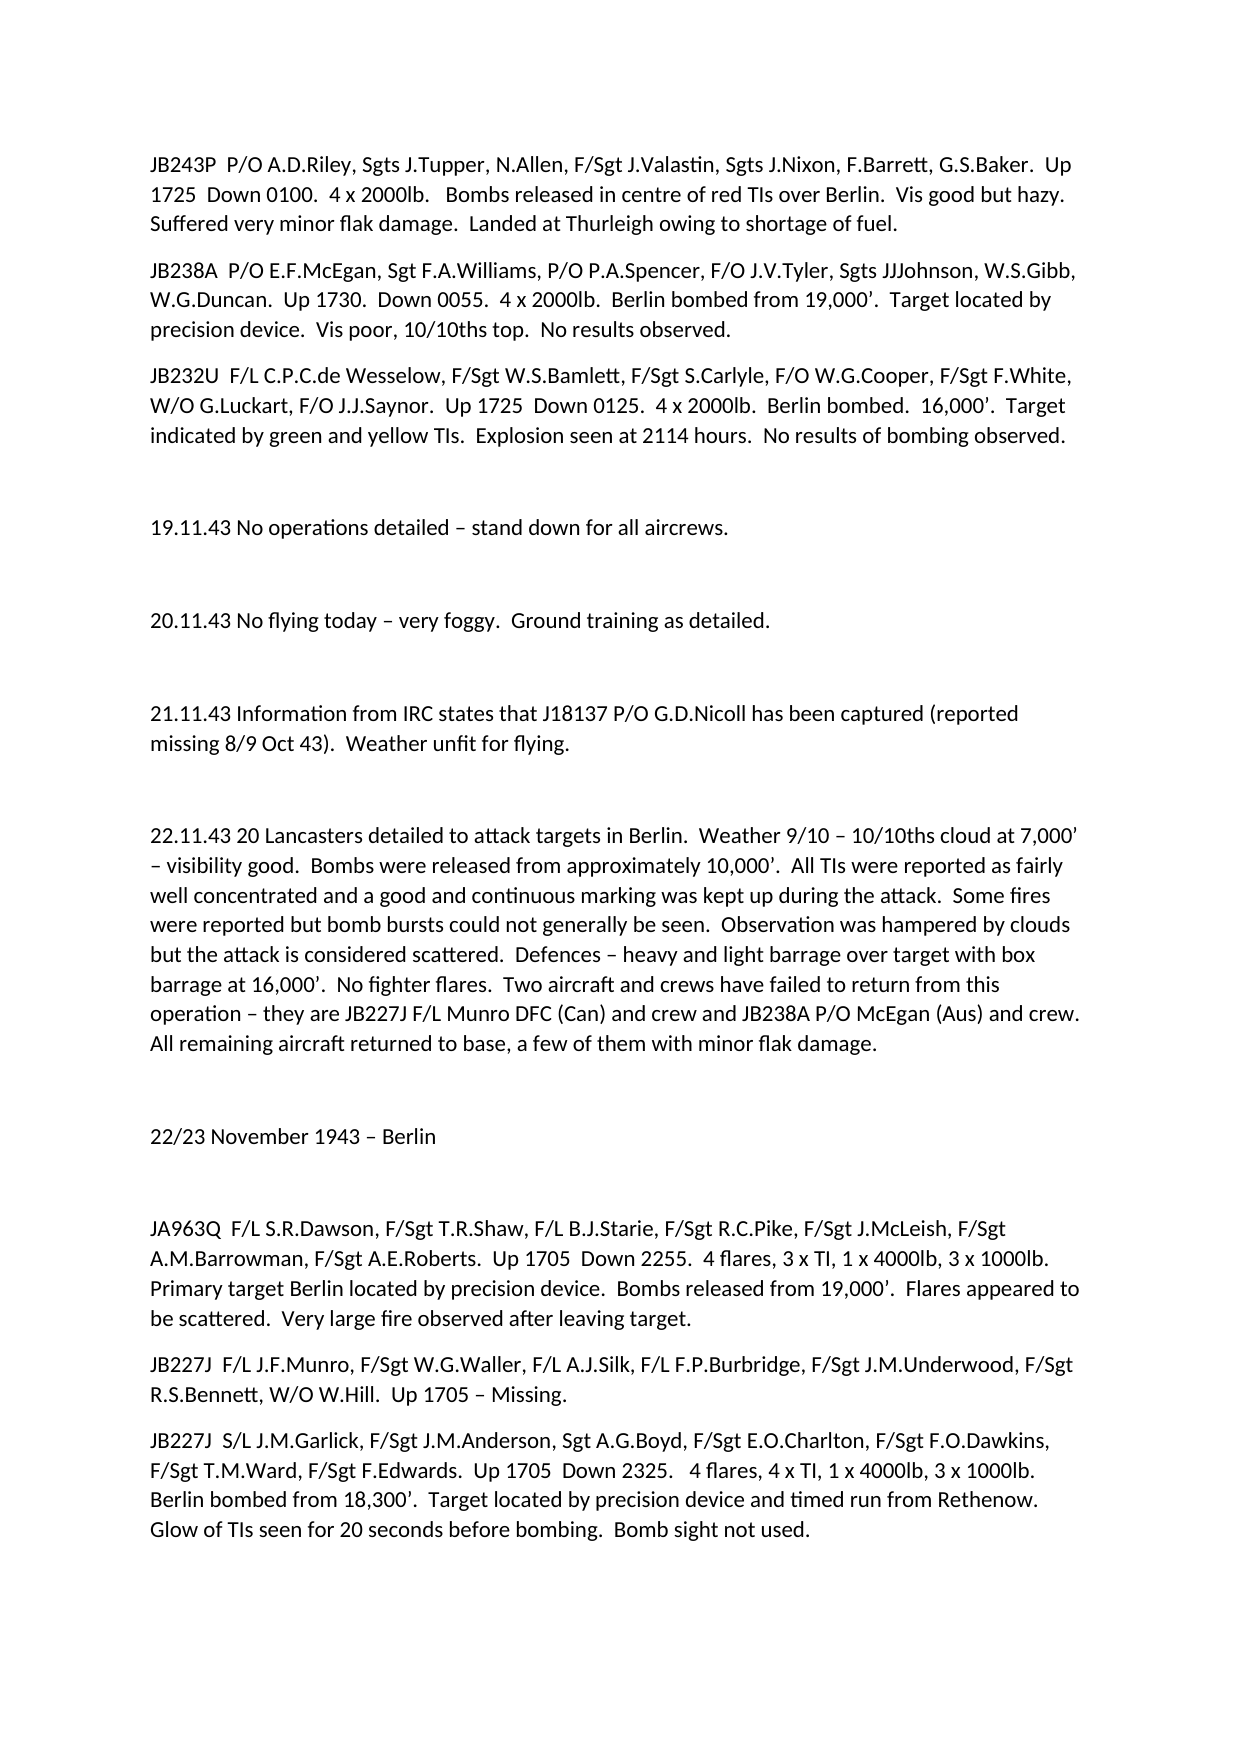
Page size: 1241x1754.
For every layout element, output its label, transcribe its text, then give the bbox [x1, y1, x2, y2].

text JB227J S/L J.M.Garlick, F/Sgt J.M.Anderson, Sgt A.G.Boyd, F/Sgt E.O.Charlton, F/Sgt F.O.Dawkins, F/Sgt T.M.Ward, F/Sgt F.Edwards. Up 1705 Down 2325. 4 flares, 4 x TI, 1 x 4000lb, 3 x 1000lb. Berlin bombed from 18,300’. Target located by precision device and timed run from Rethenow. Glow of TIs seen for 20 seconds before bombing. Bomb sight not used. [150, 1426, 1090, 1543]
text JB238A P/O E.F.McEgan, Sgt F.A.Williams, P/O P.A.Spencer, F/O J.V.Tyler, Sgts JJJohnson, W.S.Gibb, W.G.Duncan. Up 1730. Down 0055. 4 x 2000lb. Berlin bombed from 19,000’. Target located by precision device. Vis poor, 10/10ths top. No results observed. [150, 256, 1090, 343]
text 22.11.43 20 Lancasters detailed to attack targets in Berlin. Weather 9/10 – 10/10ths cloud at 7,000’ – visibility good. Bombs were released from approximately 10,000’. All TIs were reported as fairly well concentrated and a good and continuous marking was kept up during the attack. Some fires were reported but bomb bursts could not generally be seen. Observation was hampered by clouds but the attack is considered scattered. Defences – heavy and light barrage over target with box barrage at 16,000’. No fighter flares. Two aircraft and crews have failed to return from this operation – they are JB227J F/L Munro DFC (Can) and crew and JB238A P/O McEgan (Aus) and crew. All remaining aircraft returned to base, a few of them with minor flak damage. [150, 821, 1090, 1057]
text 21.11.43 Information from IRC states that J18137 P/O G.D.Nicoll has been captured (reported missing 8/9 Oct 43). Weather unfit for flying. [150, 699, 1090, 757]
text JA963Q F/L S.R.Dawson, F/Sgt T.R.Shaw, F/L B.J.Starie, F/Sgt R.C.Pike, F/Sgt J.McLeish, F/Sgt A.M.Barrowman, F/Sgt A.E.Roberts. Up 1705 Down 2255. 4 flares, 3 x TI, 1 x 4000lb, 3 x 1000lb. Primary target Berlin located by precision device. Bombs released from 19,000’. Flares appeared to be scattered. Very large fire observed after leaving target. [150, 1214, 1090, 1332]
text JB243P P/O A.D.Riley, Sgts J.Tupper, N.Allen, F/Sgt J.Valastin, Sgts J.Nixon, F.Barrett, G.S.Baker. Up 1725 Down 0100. 4 x 2000lb. Bombs released in centre of red TIs over Berlin. Vis good but hazy. Suffered very minor flak damage. Landed at Thurleigh owing to shortage of fuel. [150, 150, 1090, 237]
text JB227J F/L J.F.Munro, F/Sgt W.G.Waller, F/L A.J.Silk, F/L F.P.Burbridge, F/Sgt J.M.Underwood, F/Sgt R.S.Bennett, W/O W.Hill. Up 1705 – Missing. [150, 1350, 1090, 1408]
text 19.11.43 No operations detailed – stand down for all aircrews. [150, 513, 1090, 542]
text JB232U F/L C.P.C.de Wesselow, F/Sgt W.S.Bamlett, F/Sgt S.Carlyle, F/O W.G.Cooper, F/Sgt F.White, W/O G.Luckart, F/O J.J.Saynor. Up 1725 Down 0125. 4 x 2000lb. Berlin bombed. 16,000’. Target indicated by green and yellow TIs. Explosion seen at 2114 hours. No results of bombing observed. [150, 361, 1090, 449]
text 22/23 November 1943 – Berlin [150, 1122, 1090, 1150]
text 20.11.43 No flying today – very foggy. Ground training as detailed. [150, 606, 1090, 634]
